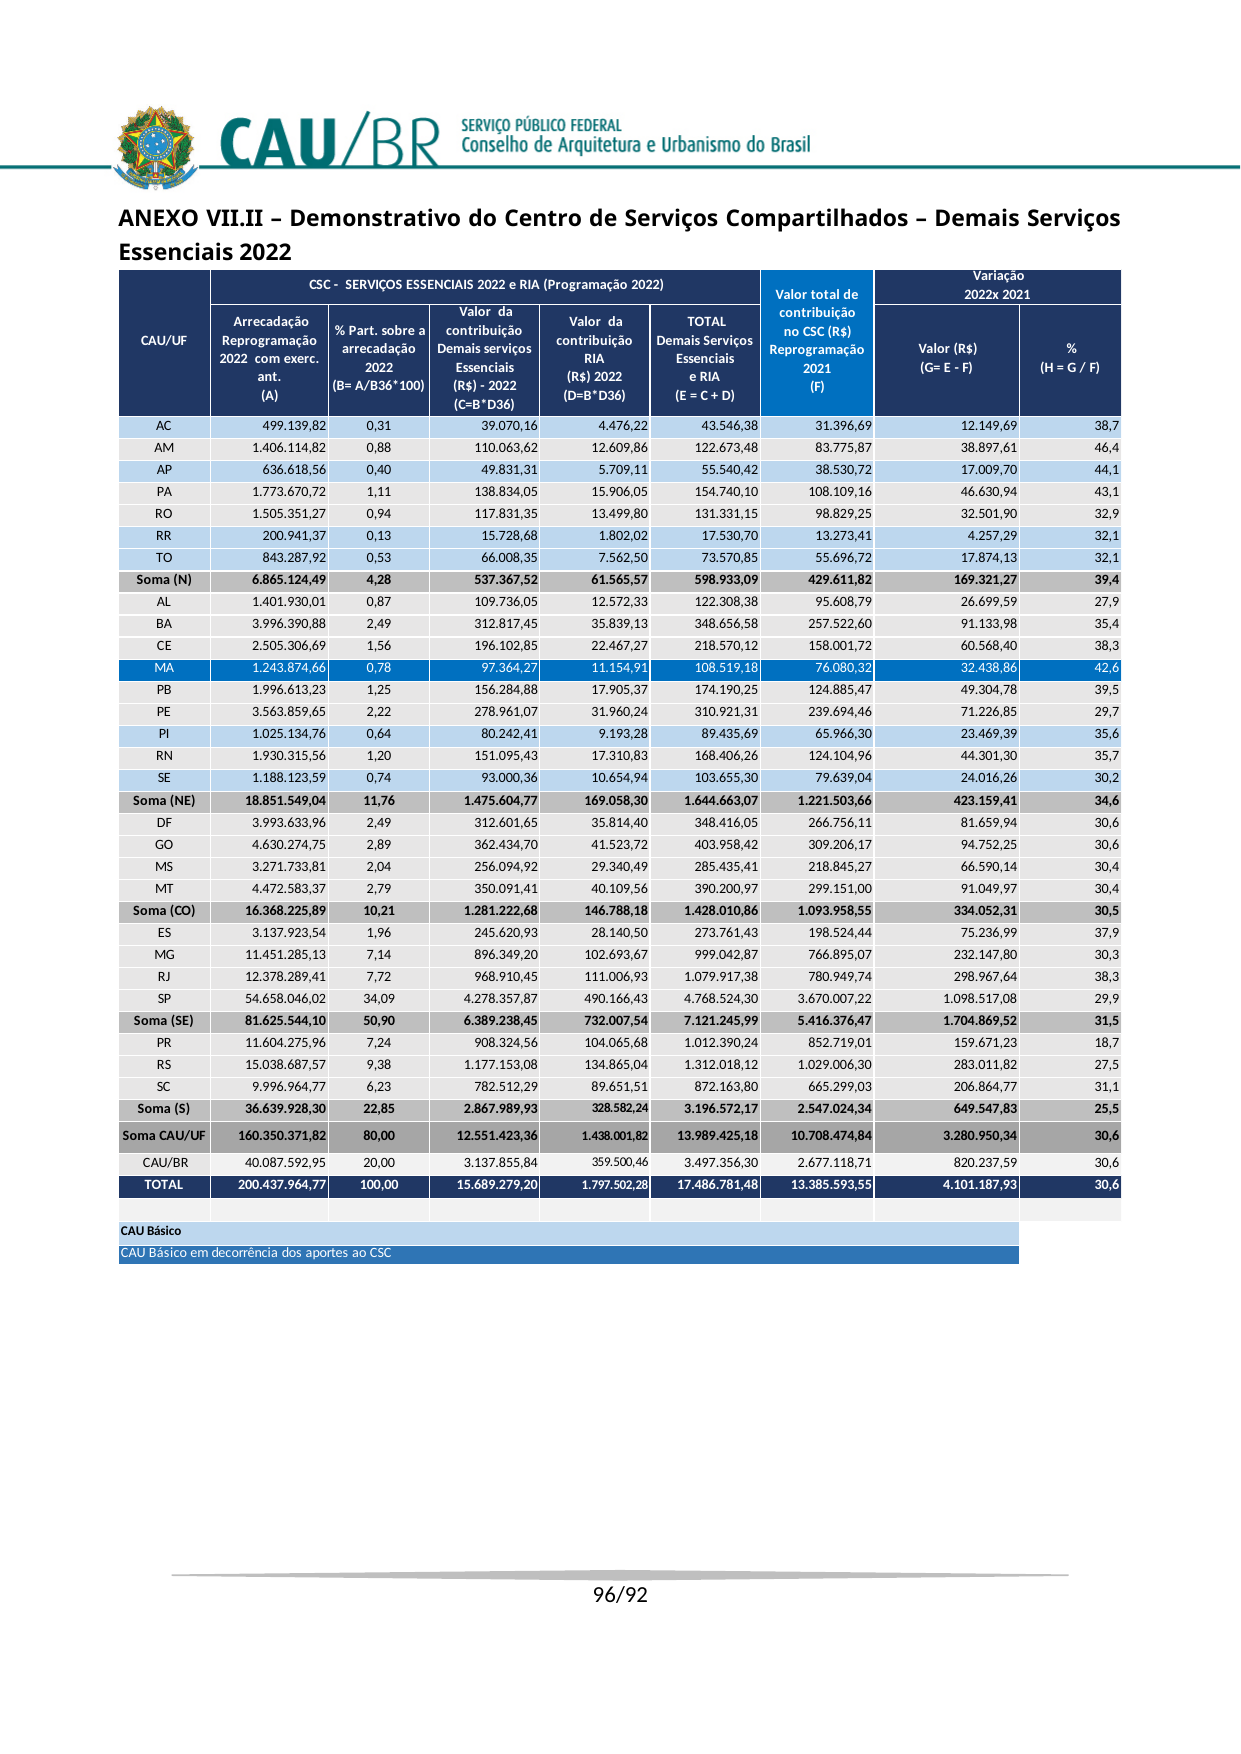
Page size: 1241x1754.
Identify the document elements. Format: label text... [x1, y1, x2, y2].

subtitle ANEXO VII.II – Demonstrativo do Centro de Serviços Compartilhados – Demais Serviços Essenciais 2022 [118, 202, 1122, 267]
